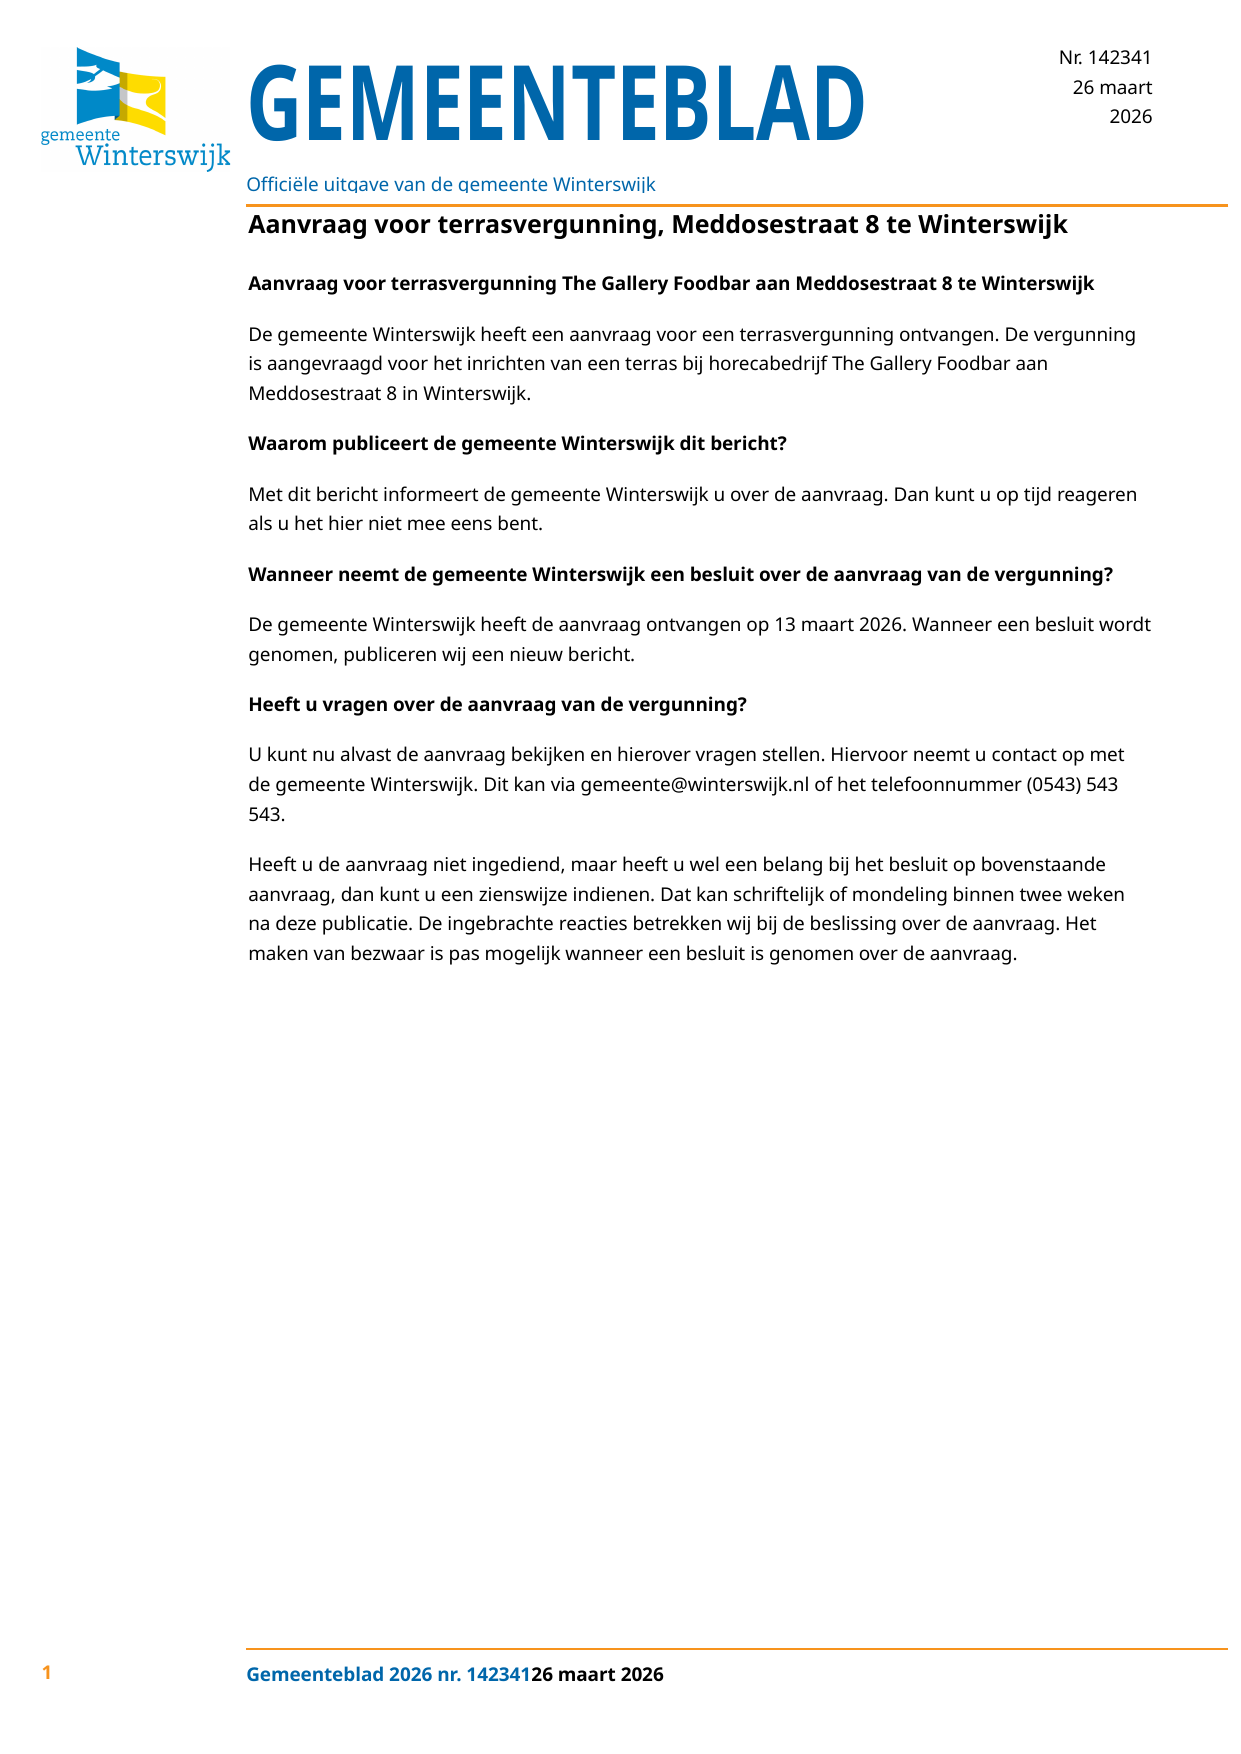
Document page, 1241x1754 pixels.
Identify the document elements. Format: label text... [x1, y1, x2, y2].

picture [41, 47, 231, 172]
picture [225, 153, 231, 162]
text Met dit bericht informeert de gemeente Winterswijk u over de aanvraag. Dan kunt u op tijd reageren als u het hier niet mee eens bent. [248, 481, 1152, 536]
text Heeft u vragen over de aanvraag van de vergunning? [248, 691, 1152, 717]
text Aanvraag voor terrasvergunning The Gallery Foodbar aan Meddosestraat 8 te Winterswijk [248, 270, 1152, 296]
text De gemeente Winterswijk heeft een aanvraag voor een terrasvergunning ontvangen. De vergunning is aangevraagd voor het inrichten van een terras bij horecabedrijf The Gallery Foodbar aan Meddosestraat 8 in Winterswijk. [248, 321, 1152, 406]
text U kunt nu alvast de aanvraag bekijken en hierover vragen stellen. Hiervoor neemt u contact op met de gemeente Winterswijk. Dit kan via gemeente@winterswijk.nl of het telefoonnummer (0543) 543 543. [248, 742, 1152, 826]
text Aanvraag voor terrasvergunning, Meddosestraat 8 te Winterswijk [248, 207, 1152, 241]
text Heeft u de aanvraag niet ingediend, maar heeft u wel een belang bij het besluit op bovenstaande aanvraag, dan kunt u een zienswijze indienen. Dat kan schriftelijk of mondeling binnen twee weken na deze publicatie. De ingebrachte reacties betrekken wij bij de beslissing over de aanvraag. Het maken van bezwaar is pas mogelijk wanneer een besluit is genomen over de aanvraag. [248, 851, 1152, 966]
text Wanneer neemt de gemeente Winterswijk een besluit over de aanvraag van de vergunning? [248, 561, 1152, 586]
text De gemeente Winterswijk heeft de aanvraag ontvangen op 13 maart 2026. Wanneer een besluit wordt genomen, publiceren wij een nieuw bericht. [248, 611, 1152, 666]
text Waarom publiceert de gemeente Winterswijk dit bericht? [248, 430, 1152, 456]
